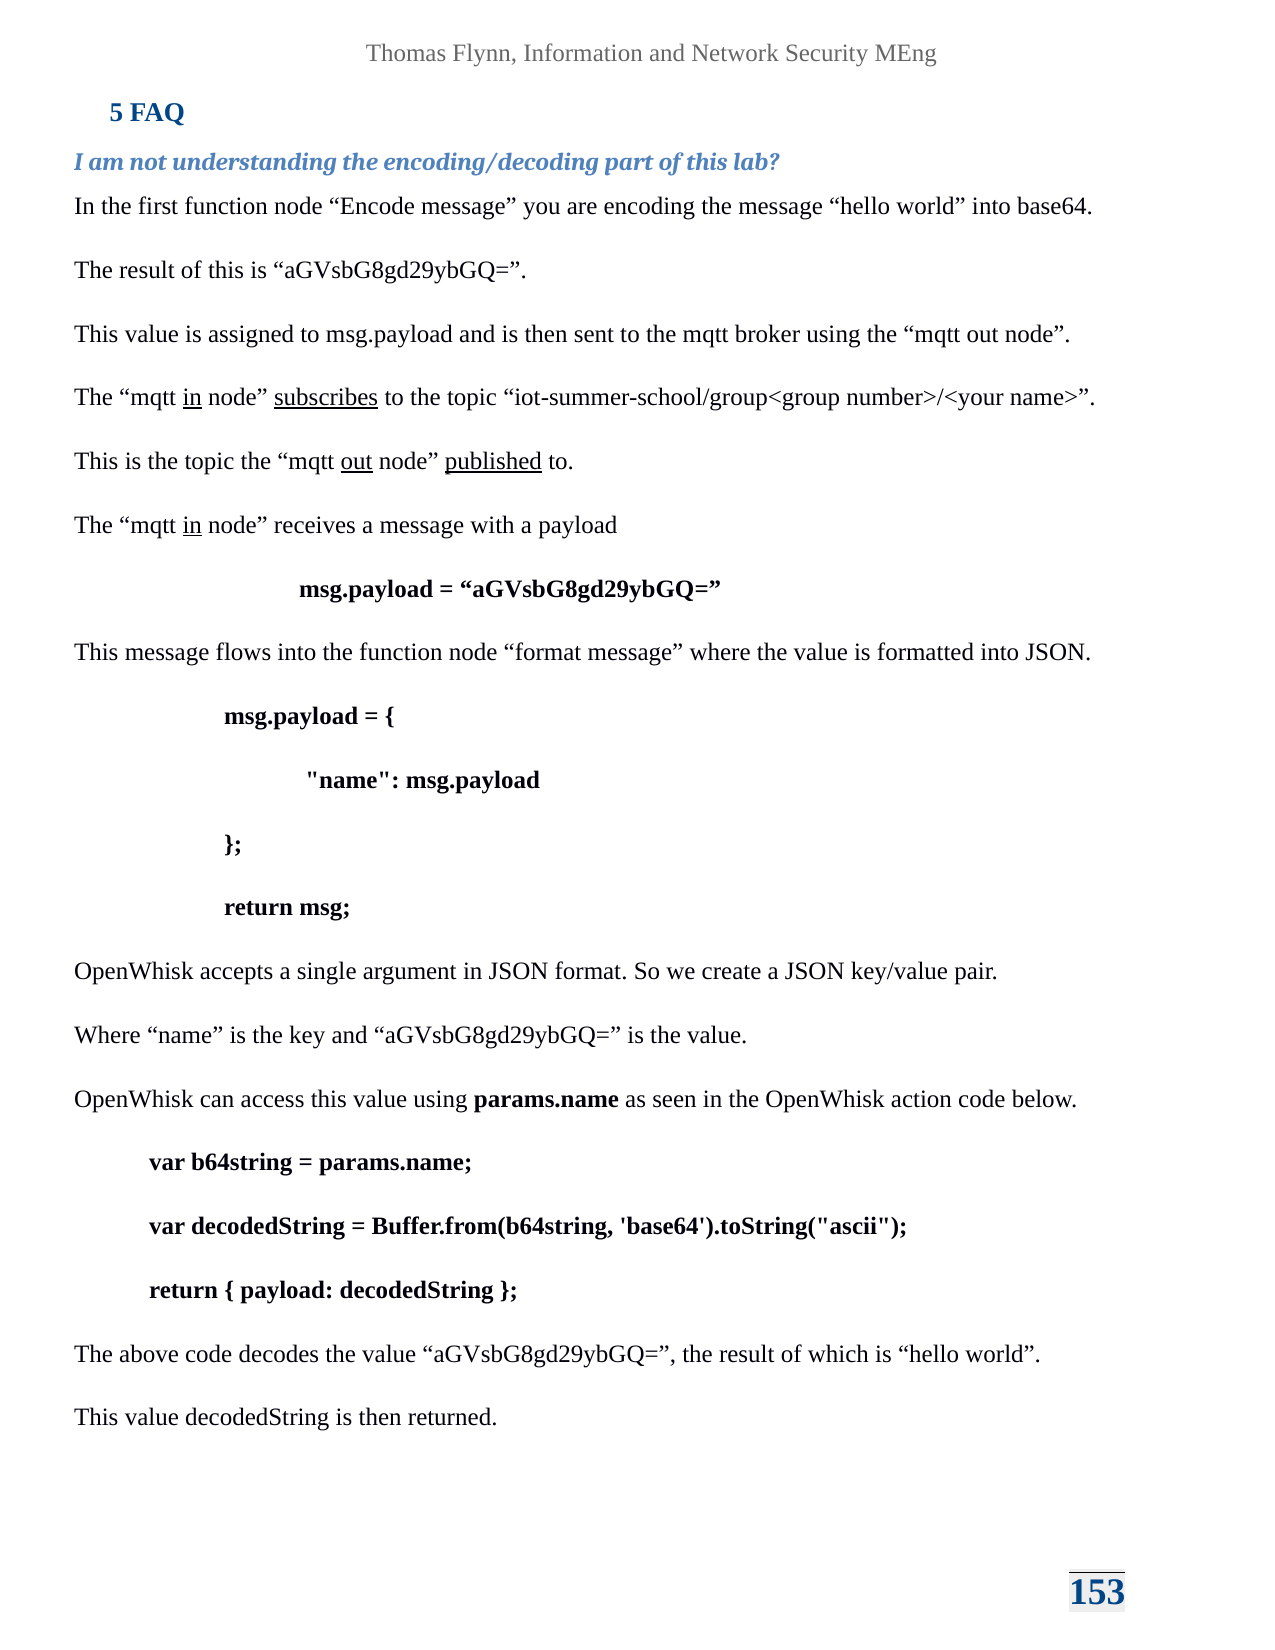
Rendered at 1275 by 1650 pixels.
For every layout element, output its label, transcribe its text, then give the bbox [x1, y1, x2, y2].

subtitle 5 FAQ [109, 96, 1125, 127]
text This message flows into the function node “format message” where the value is formatted into JSON. [74, 637, 1125, 666]
subtitle I am not understanding the encoding/decoding part of this lab? [74, 148, 1125, 177]
text var decodedString = Buffer.from(b64string, 'base64').toString("ascii"); [74, 1211, 1125, 1240]
text Where “name” is the key and “aGVsbG8gd29ybGQ=” is the value. [74, 1020, 1125, 1049]
text The above code decodes the value “aGVsbG8gd29ybGQ=”, the result of which is “hello world”. [74, 1339, 1125, 1367]
text }; [74, 829, 1125, 857]
text This is the topic the “mqtt out node” published to. [74, 446, 1125, 475]
text The “mqtt in node” subscribes to the topic “iot-summer-school/group<group number>/<your name>”. [74, 382, 1125, 411]
text This value is assigned to msg.payload and is then sent to the mqtt broker using the “mqtt out node”. [74, 319, 1125, 347]
text OpenWhisk can access this value using params.name as seen in the OpenWhisk action code below. [74, 1084, 1125, 1112]
text The “mqtt in node” receives a message with a payload [74, 510, 1125, 539]
text OpenWhisk accepts a single argument in JSON format. So we create a JSON key/value pair. [74, 956, 1125, 985]
text return { payload: decodedString }; [74, 1275, 1125, 1304]
text return msg; [74, 892, 1125, 921]
text This value decodedString is then returned. [74, 1402, 1125, 1431]
text var b64string = params.name; [74, 1147, 1125, 1176]
text msg.payload = “aGVsbG8gd29ybGQ=” [74, 574, 1125, 602]
text msg.payload = { [74, 701, 1125, 730]
text The result of this is “aGVsbG8gd29ybGQ=”. [74, 255, 1125, 284]
text In the first function node “Encode message” you are encoding the message “hello world” into base64. [74, 191, 1125, 220]
text "name": msg.payload [74, 765, 1125, 794]
